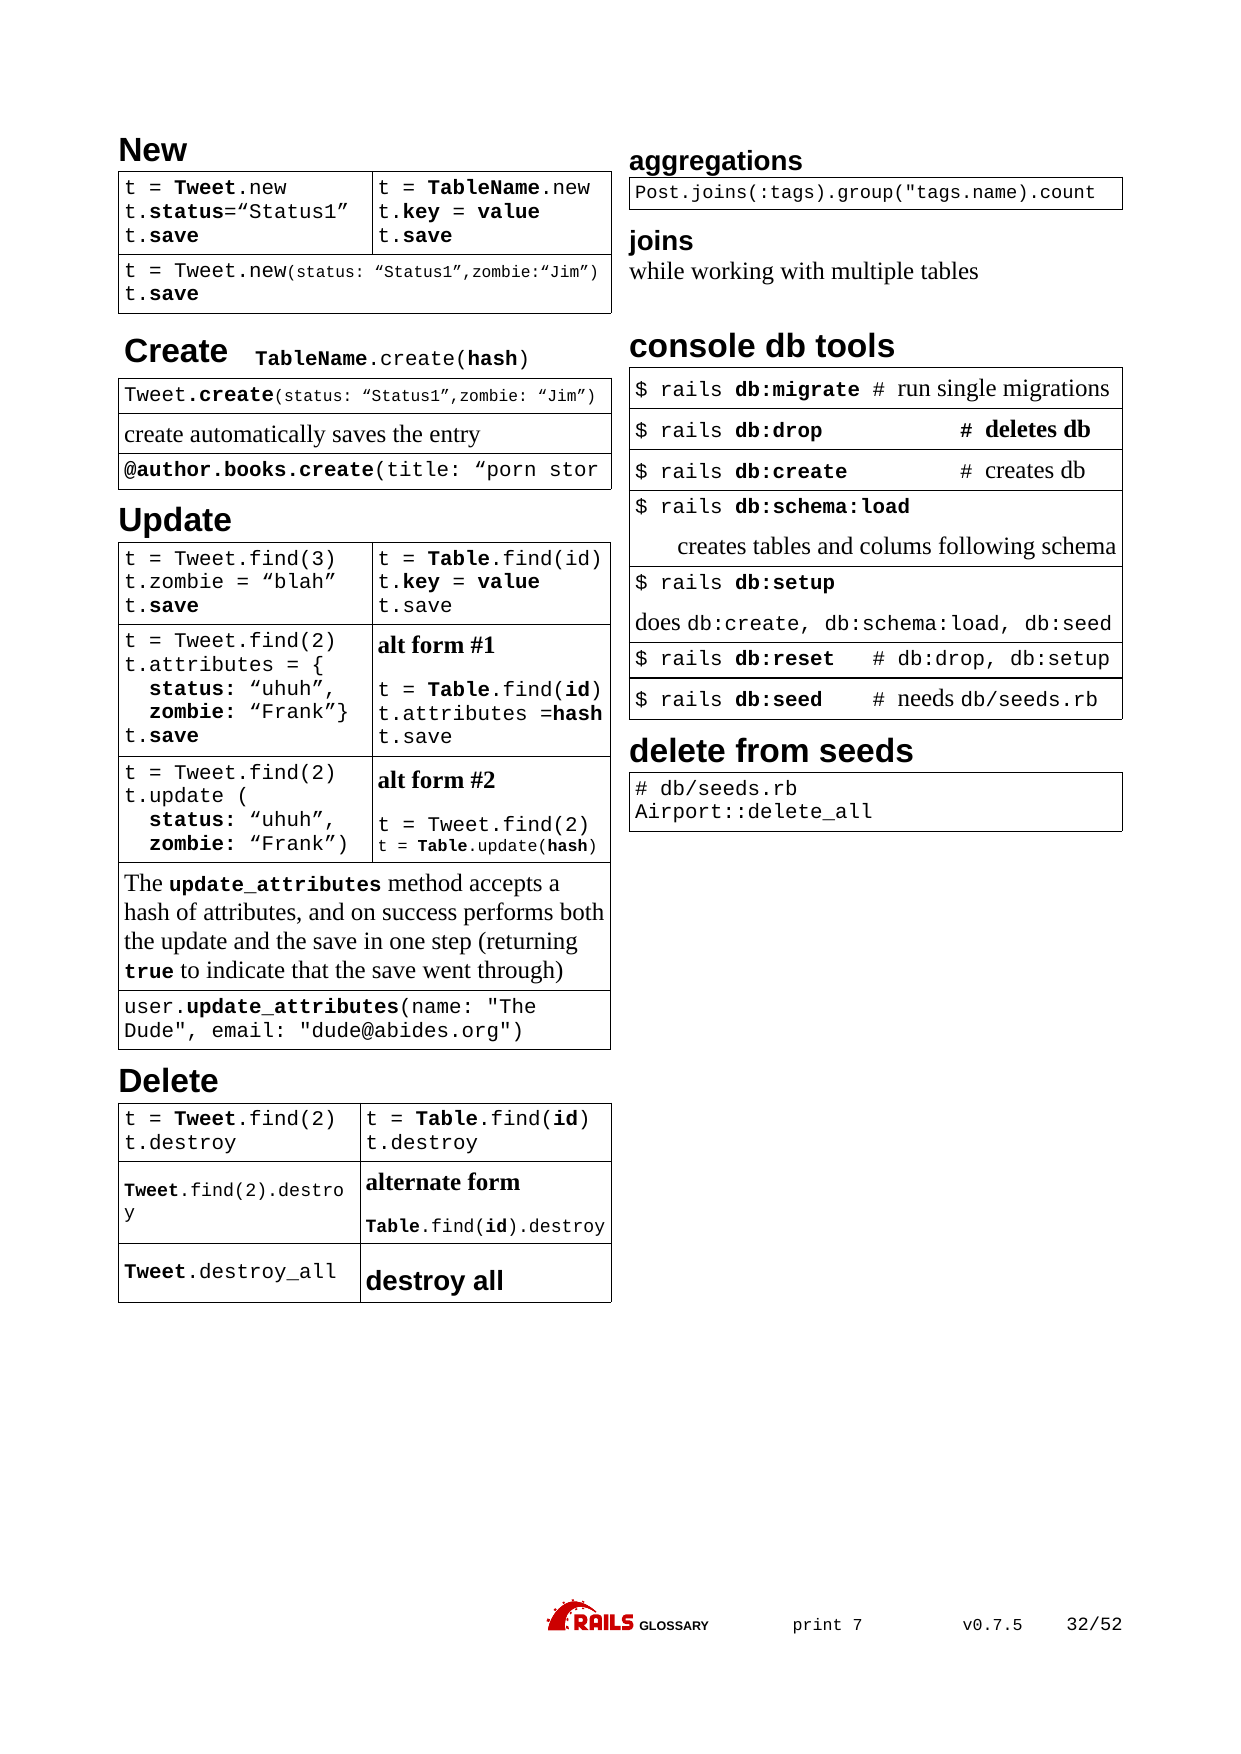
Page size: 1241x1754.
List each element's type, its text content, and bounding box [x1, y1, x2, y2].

table_cell alternate form Table.find(id).destroy [361, 1162, 611, 1243]
table_cell The update_attributes method accepts a hash of attributes, and on success performs both the update and the save in one step (returning true to indicate that the save went through) [119, 863, 610, 990]
table_header t = Tweet.find(2) t.destroy [119, 1104, 360, 1161]
text while working with multiple tables [629, 256, 1122, 285]
subtitle Delete [118, 1061, 611, 1100]
table_cell t = Tweet.new(status: “Status1”,zombie:“Jim”) t.save [119, 255, 611, 313]
subtitle Update [118, 500, 611, 539]
table_header $ rails db:seed # needs db/seeds.rb [630, 679, 1122, 718]
table_cell $ rails db:schema:load [630, 491, 1122, 526]
table_cell user.update_attributes(name: "The Dude", email: "dude@abides.org") [119, 991, 610, 1049]
subtitle delete from seeds [629, 730, 1122, 769]
table_cell $ rails db:reset # db:drop, db:setup [630, 643, 1122, 677]
table_cell Tweet.create(status: “Status1”,zombie: “Jim”) [119, 379, 611, 413]
table_cell $ rails db:create # creates db [630, 450, 1122, 490]
table_cell create automatically saves the entry [119, 414, 611, 453]
table_header t = Tweet.new t.status=“Status1” t.save [119, 172, 372, 254]
table_cell Create [118, 314, 249, 378]
subtitle console db tools [629, 325, 1122, 364]
table_cell t = Tweet.find(2) t.update ( status: “uhuh”, zombie: “Frank”) [119, 757, 372, 862]
table_cell does db:create, db:schema:load, db:seed [630, 601, 1122, 642]
table_cell TableName.create(hash) [249, 314, 611, 378]
table_cell creates tables and colums following schema [630, 526, 1122, 566]
table_header t = Table.find(id) t.destroy [361, 1104, 611, 1161]
subtitle joins [629, 224, 1122, 256]
table_cell $ rails db:drop # deletes db [630, 409, 1122, 449]
table_cell $ rails db:setup [630, 567, 1122, 601]
table_header t = Tweet.find(3) t.zombie = “blah” t.save [119, 543, 372, 624]
table_header Post.joins(:tags).group("tags.name).count [630, 178, 1122, 209]
subtitle aggregations [629, 145, 1122, 177]
table_cell @author.books.create(title: “porn stor [119, 454, 611, 488]
table_header t = Table.find(id) t.key = value t.save [373, 543, 610, 624]
table_header $ rails db:migrate # run single migrations [630, 368, 1122, 408]
table_cell alt form #2 t = Tweet.find(2) t = Table.update(hash) [373, 757, 610, 862]
table_cell Tweet.destroy_all [119, 1244, 360, 1302]
table_header # db/seeds.rb Airport::delete_all [630, 773, 1122, 831]
table_cell Tweet.find(2).destroy [119, 1162, 360, 1243]
table_cell t = Tweet.find(2) t.attributes = { status: “uhuh”, zombie: “Frank”} t.save [119, 625, 372, 756]
table_header t = TableName.new t.key = value t.save [373, 172, 611, 254]
subtitle New [118, 130, 611, 168]
table_cell alt form #1 t = Table.find(id) t.attributes =hash t.save [373, 625, 610, 756]
table_cell destroy all [361, 1244, 611, 1302]
